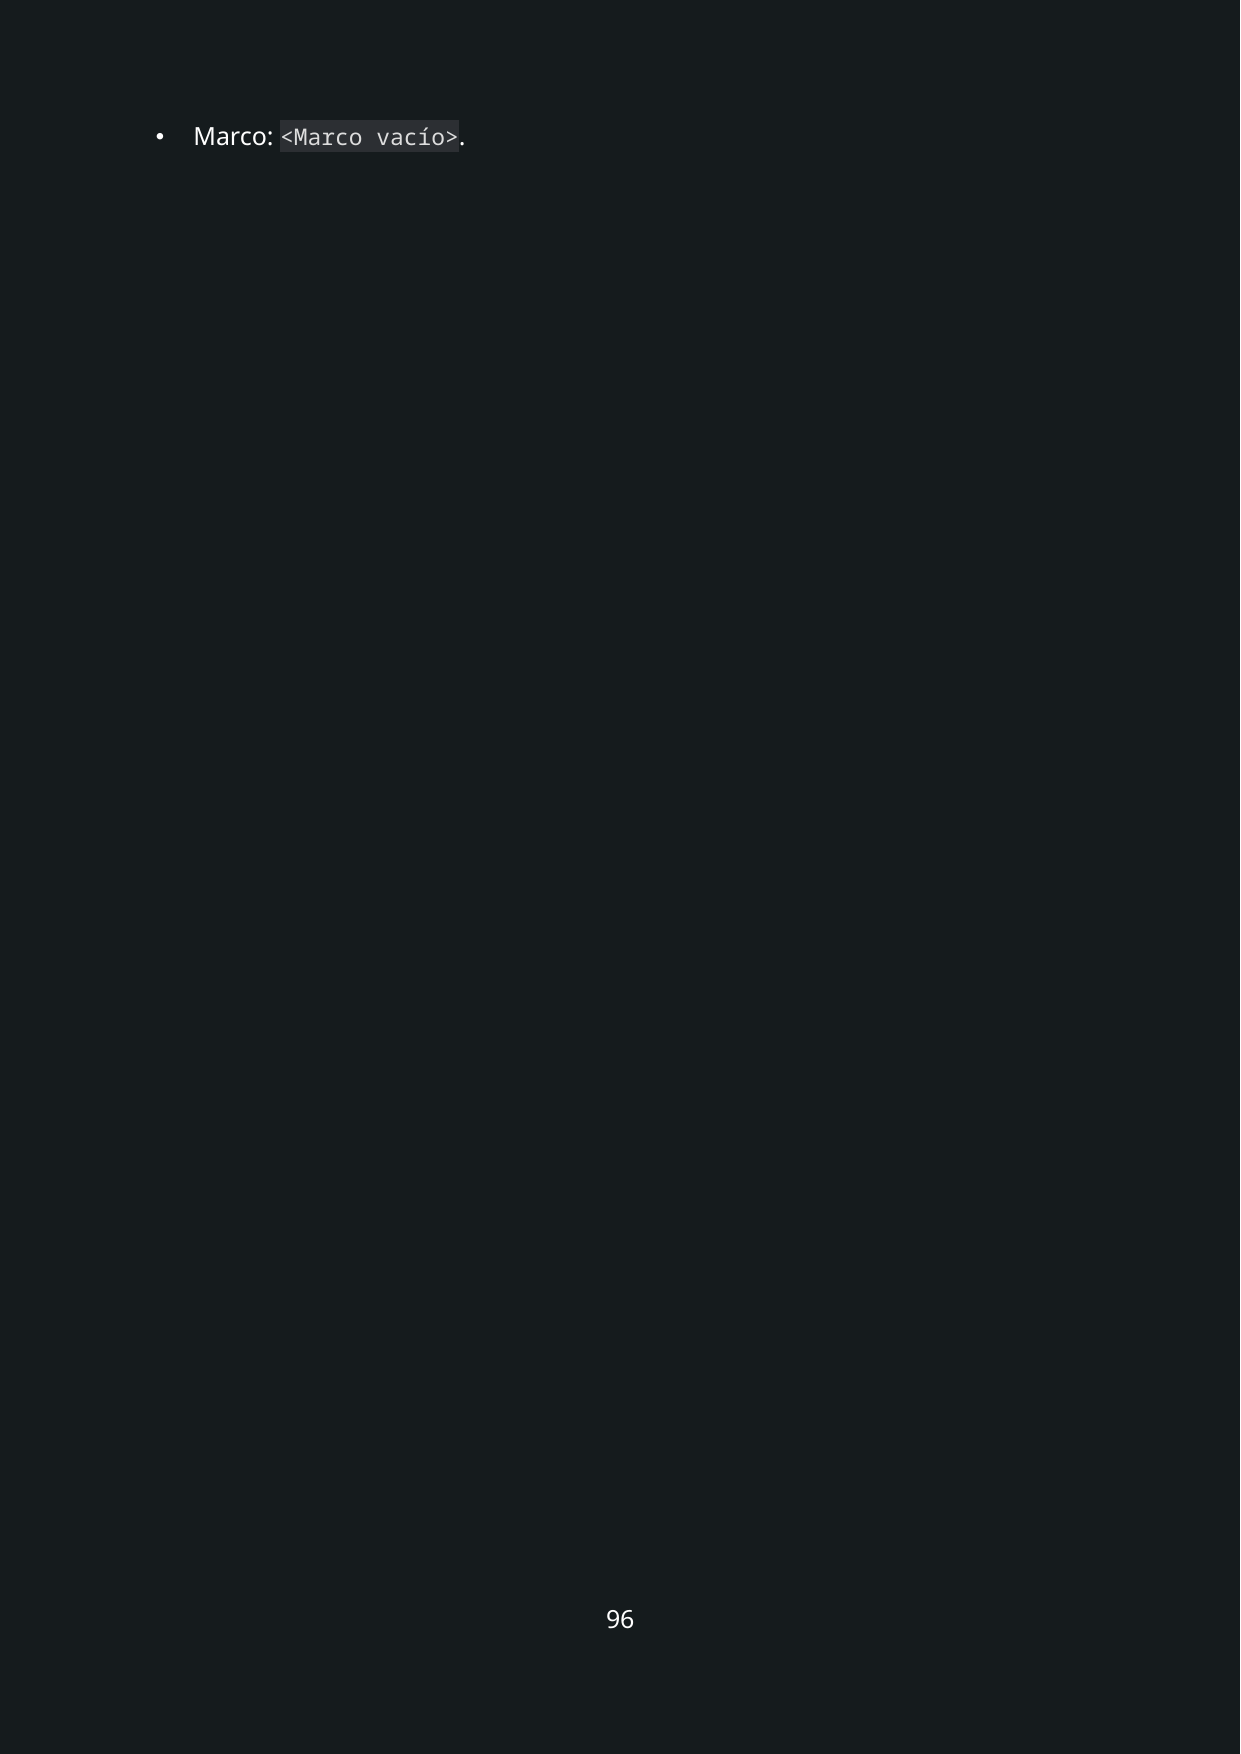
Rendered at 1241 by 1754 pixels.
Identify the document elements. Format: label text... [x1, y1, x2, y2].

list Marco: <Marco vacío>. [156, 118, 1122, 152]
